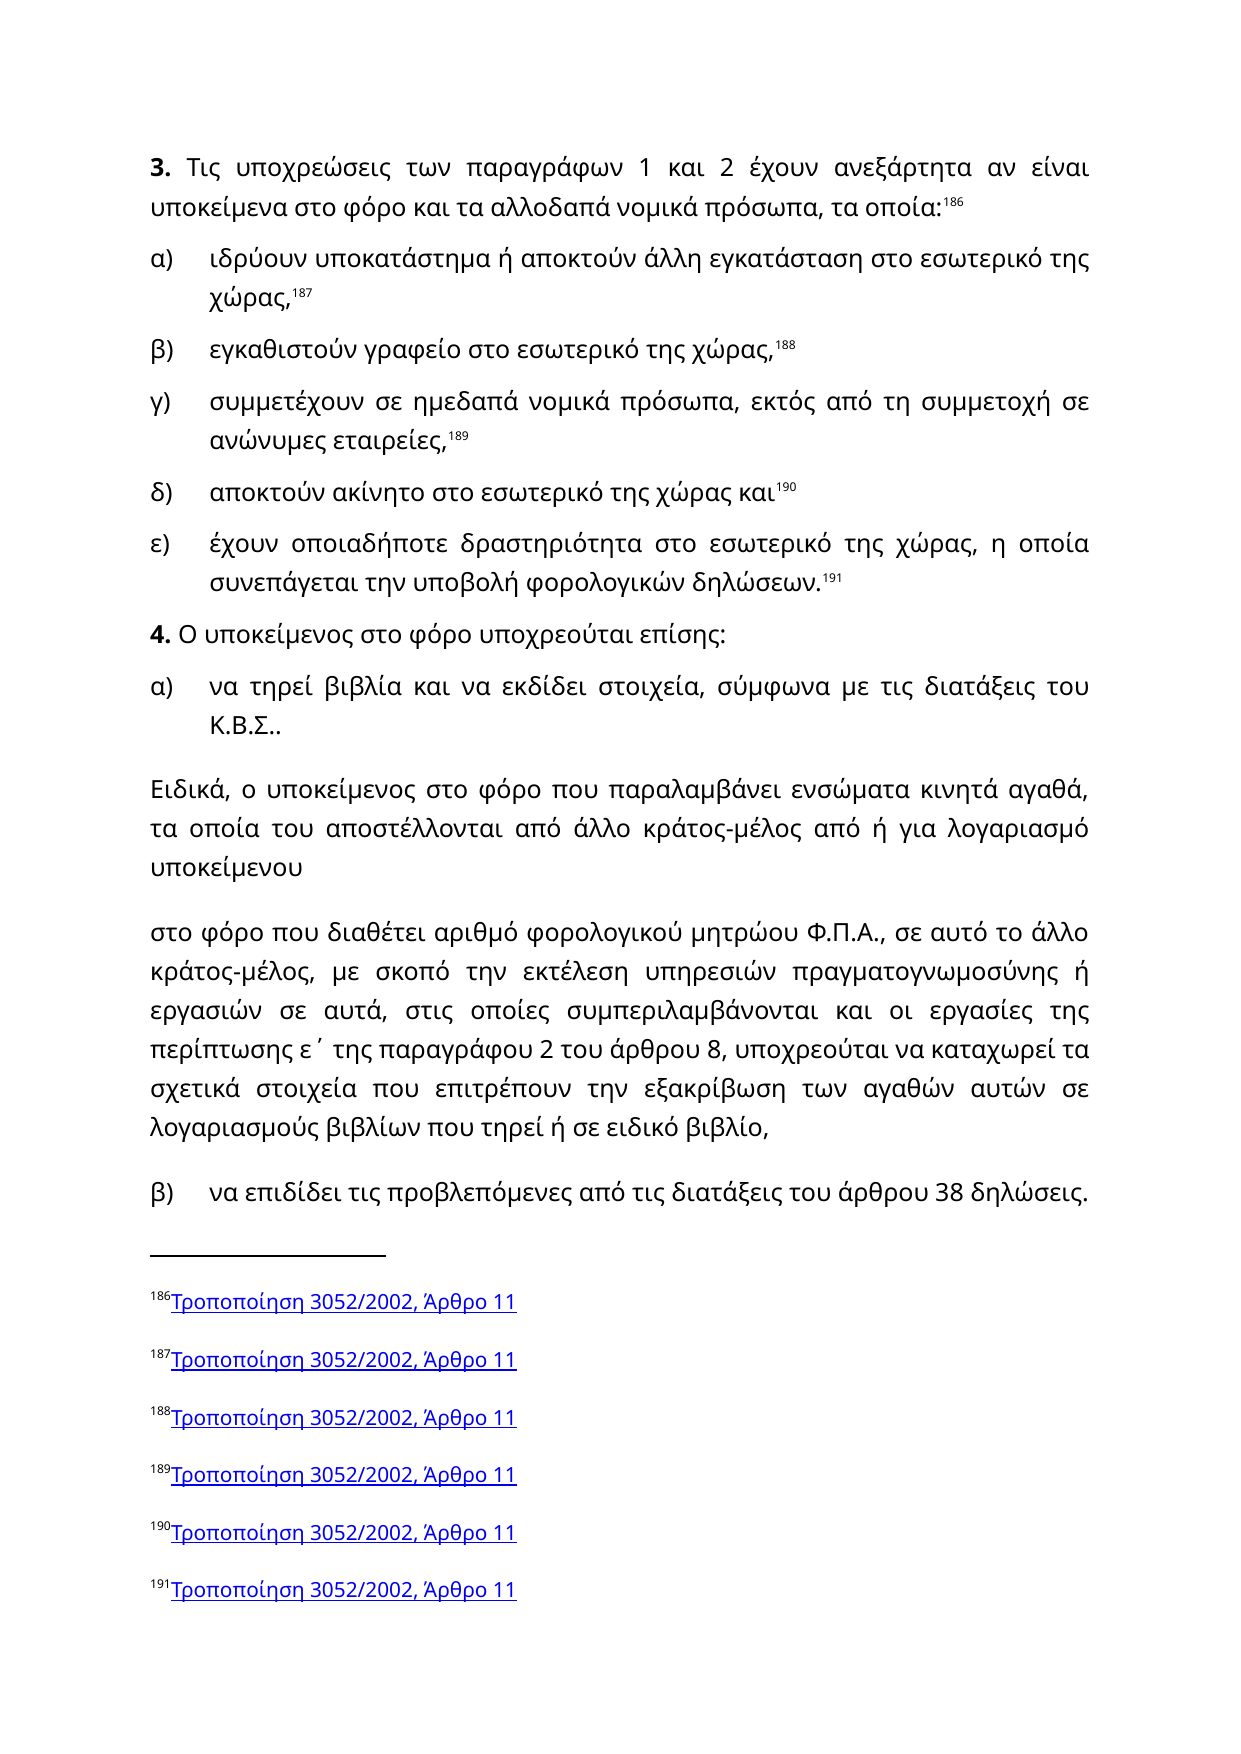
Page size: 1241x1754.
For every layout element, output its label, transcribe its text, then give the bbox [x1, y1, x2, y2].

list α) να τηρεί βιβλία και να εκδίδει στοιχεία, σύμφωνα με τις διατάξεις του Κ.Β.Σ.. [150, 668, 1090, 742]
list ε) έχουν οποιαδήποτε δραστηριότητα στο εσωτερικό της χώρας, η οποία συνεπάγεται την υποβολή φορολογικών δηλώσεων. [150, 526, 1090, 599]
text 4. O υποκείμενος στο φόρο υποχρεούται επίσης: [150, 617, 1090, 651]
text Τροποποίηση 3052/2002, Άρθρο 11 [150, 1518, 1090, 1546]
text Τροποποίηση 3052/2002, Άρθρο 11 [150, 1460, 1090, 1489]
list β) εγκαθιστούν γραφείο στο εσωτερικό της χώρας, [150, 332, 1090, 366]
text Τροποποίηση 3052/2002, Άρθρο 11 [150, 1287, 1090, 1316]
text στο φόρο που διαθέτει αριθμό φορολογικού μητρώου Φ.Π.Α., σε αυτό το άλλο κράτος-μέλος, με σκοπό την εκτέλεση υπηρεσιών πραγματογνωμοσύνης ή εργασιών σε αυτά, στις οποίες συμπεριλαμβάνονται και οι εργασίες της περίπτωσης ε΄ της παραγράφου 2 του άρθρου 8, υποχρεούται να καταχωρεί τα σχετικά στοιχεία που επιτρέπουν την εξακρίβωση των αγαθών αυτών σε λογαριασμούς βιβλίων που τηρεί ή σε ειδικό βιβλίο, [150, 914, 1090, 1144]
text 3. Τις υποχρεώσεις των παραγράφων 1 και 2 έχουν ανεξάρτητα αν είναι υποκείμενα στο φόρο και τα αλλοδαπά νομικά πρόσωπα, τα οποία: [150, 150, 1090, 223]
list α) ιδρύουν υποκατάστημα ή αποκτούν άλλη εγκατάσταση στο εσωτερικό της χώρας, [150, 241, 1090, 314]
text Ειδικά, ο υποκείμενος στο φόρο που παραλαμβάνει ενσώματα κινητά αγαθά, τα οποία του αποστέλλονται από άλλο κράτος-μέλος από ή για λογαριασμό υποκείμενου [150, 772, 1090, 884]
text Τροποποίηση 3052/2002, Άρθρο 11 [150, 1345, 1090, 1373]
text Τροποποίηση 3052/2002, Άρθρο 11 [150, 1576, 1090, 1604]
list γ) συμμετέχουν σε ημεδαπά νομικά πρόσωπα, εκτός από τη συμμετοχή σε ανώνυμες εταιρείες, [150, 383, 1090, 457]
list β) να επιδίδει τις προβλεπόμενες από τις διατάξεις του άρθρου 38 δηλώσεις. [150, 1174, 1090, 1208]
list δ) αποκτούν ακίνητο στο εσωτερικό της χώρας και [150, 474, 1090, 508]
text Τροποποίηση 3052/2002, Άρθρο 11 [150, 1403, 1090, 1431]
